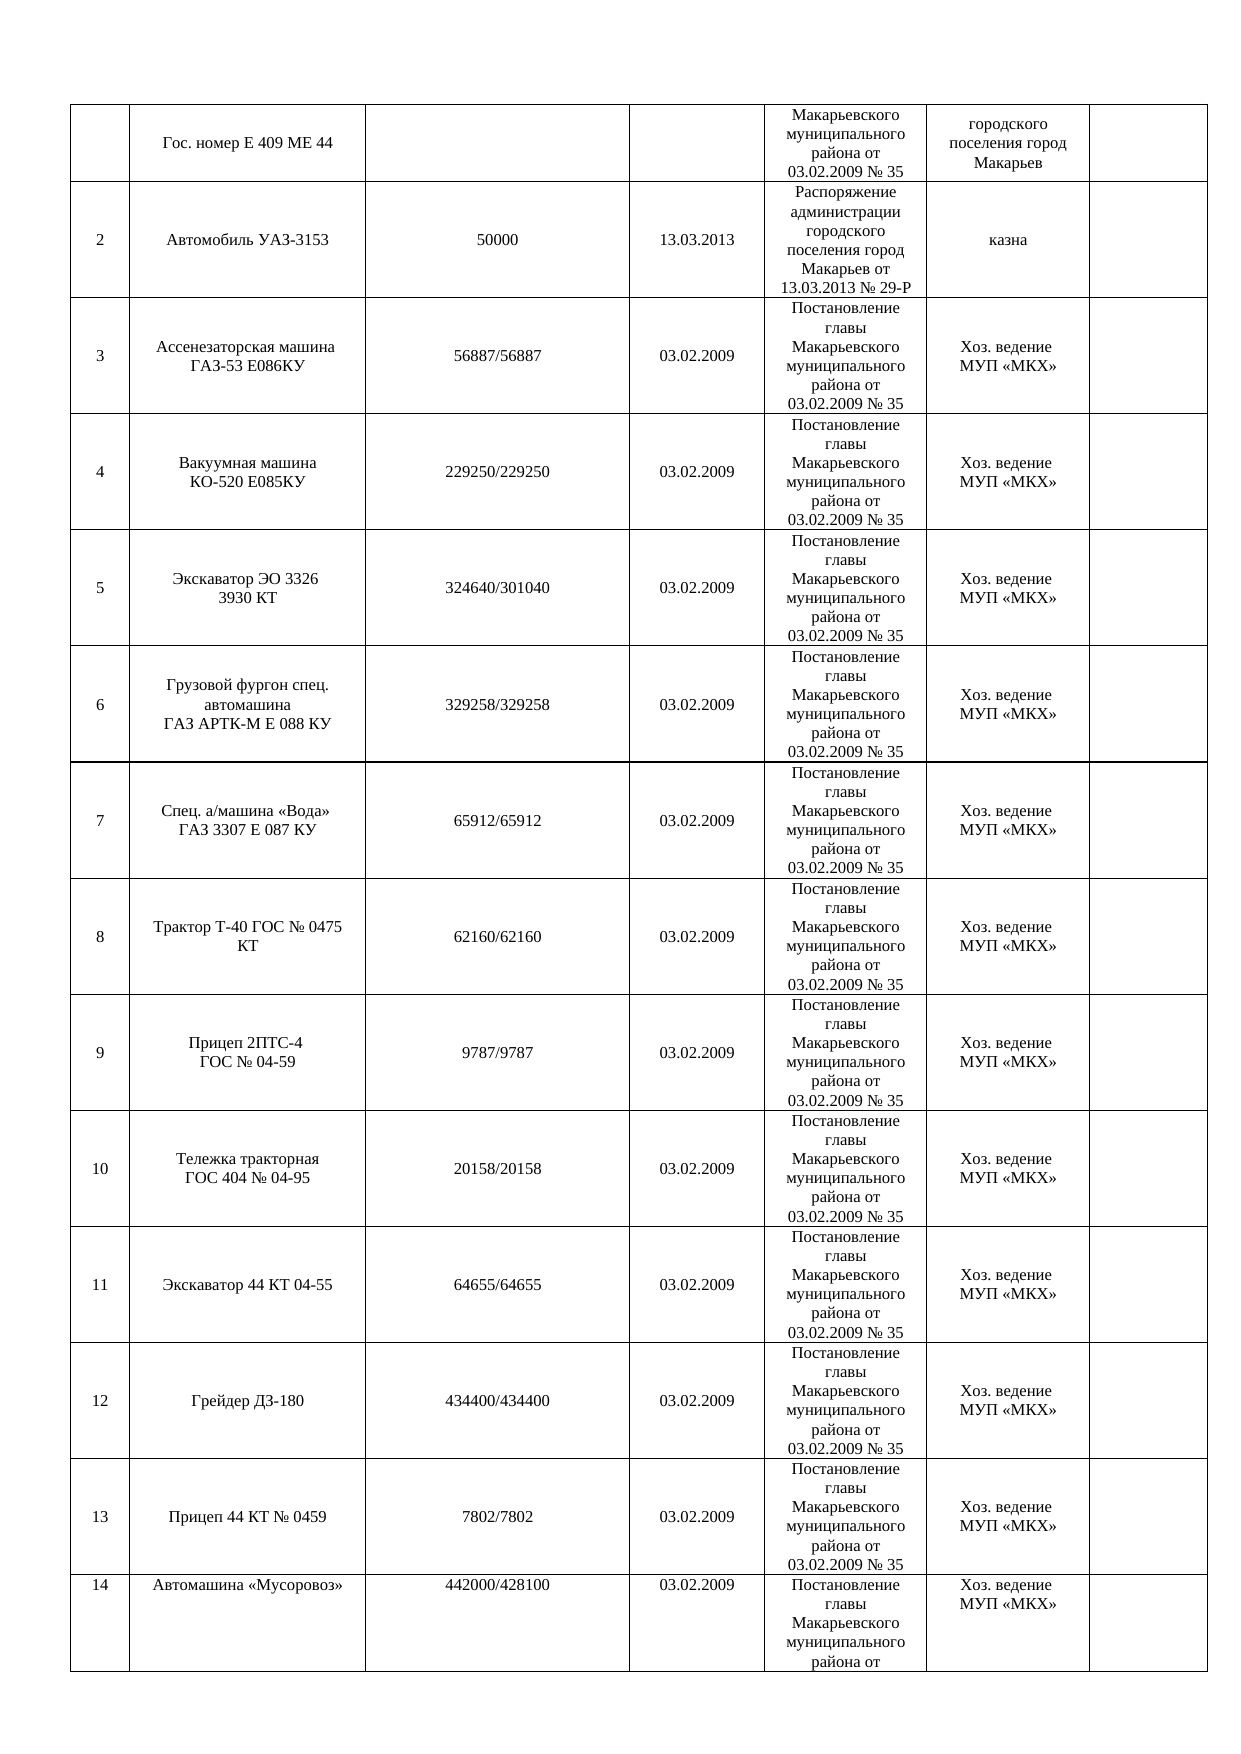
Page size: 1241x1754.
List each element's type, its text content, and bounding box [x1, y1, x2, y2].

table_cell 03.02.2009 [630, 879, 764, 993]
table_cell 56887/56887 [366, 298, 629, 413]
table_cell 03.02.2009 [630, 1459, 764, 1574]
table_cell Прицеп 44 КТ № 0459 [130, 1459, 365, 1574]
table_cell Хоз. ведение МУП «МКХ» [927, 1343, 1089, 1458]
table_cell городского поселения город Макарьев [927, 105, 1089, 181]
table_cell Автомобиль УАЗ-3153 [130, 182, 365, 297]
table_cell 12 [71, 1343, 129, 1458]
table_cell 03.02.2009 [630, 414, 764, 529]
table_cell [630, 105, 764, 181]
table_cell Спец. а/машина «Вода» ГАЗ 3307 Е 087 КУ [130, 763, 365, 877]
table_cell Постановление главы Макарьевского муниципального района от 03.02.2009 № 35 [765, 298, 926, 413]
table_cell [71, 105, 129, 181]
table_cell Постановление главы Макарьевского муниципального района от 03.02.2009 № 35 [765, 1111, 926, 1226]
table_cell Постановление главы Макарьевского муниципального района от 03.02.2009 № 35 [765, 1459, 926, 1574]
table_cell 65912/65912 [366, 763, 629, 877]
table_cell [1090, 1459, 1207, 1574]
table_cell Ассенезаторская машина ГАЗ-53 Е086КУ [130, 298, 365, 413]
table_cell Хоз. ведение МУП «МКХ» [927, 298, 1089, 413]
table_cell 20158/20158 [366, 1111, 629, 1226]
table_cell 7802/7802 [366, 1459, 629, 1574]
table_cell [1090, 995, 1207, 1109]
table_cell Автомашина «Мусоровоз» [130, 1575, 365, 1671]
table_cell Хоз. ведение МУП «МКХ» [927, 879, 1089, 993]
table_cell Хоз. ведение МУП «МКХ» [927, 1111, 1089, 1226]
table_cell [1090, 1343, 1207, 1458]
table_cell Постановление главы Макарьевского муниципального района от 03.02.2009 № 35 [765, 879, 926, 993]
table_cell 2 [71, 182, 129, 297]
table_cell 4 [71, 414, 129, 529]
table_cell казна [927, 182, 1089, 297]
table_cell 9787/9787 [366, 995, 629, 1109]
table_cell [1090, 1227, 1207, 1342]
table_cell Экскаватор 44 КТ 04-55 [130, 1227, 365, 1342]
table_cell Постановление главы Макарьевского муниципального района от 03.02.2009 № 35 [765, 1227, 926, 1342]
table_cell [1090, 530, 1207, 645]
table_cell 03.02.2009 [630, 1227, 764, 1342]
table_cell 324640/301040 [366, 530, 629, 645]
table_cell 5 [71, 530, 129, 645]
table_cell [1090, 1111, 1207, 1226]
table_cell Гос. номер Е 409 МЕ 44 [130, 105, 365, 181]
table_cell Постановление главы Макарьевского муниципального района от 03.02.2009 № 35 [765, 646, 926, 761]
table_cell 03.02.2009 [630, 763, 764, 877]
table_cell [1090, 879, 1207, 993]
table_cell Хоз. ведение МУП «МКХ» [927, 995, 1089, 1109]
table_cell Трактор Т-40 ГОС № 0475 КТ [130, 879, 365, 993]
table_cell [1090, 763, 1207, 877]
table_cell Вакуумная машина КО-520 Е085КУ [130, 414, 365, 529]
table_cell 62160/62160 [366, 879, 629, 993]
table_cell [1090, 646, 1207, 761]
table_cell 442000/428100 [366, 1575, 629, 1671]
table_cell 329258/329258 [366, 646, 629, 761]
table_cell 64655/64655 [366, 1227, 629, 1342]
table_cell 03.02.2009 [630, 646, 764, 761]
table_cell 14 [71, 1575, 129, 1671]
table_cell 13 [71, 1459, 129, 1574]
table_cell 03.02.2009 [630, 298, 764, 413]
table_cell [1090, 182, 1207, 297]
table_cell 7 [71, 763, 129, 877]
table_cell 8 [71, 879, 129, 993]
table_cell 229250/229250 [366, 414, 629, 529]
table_cell 03.02.2009 [630, 1575, 764, 1671]
table_cell Хоз. ведение МУП «МКХ» [927, 1575, 1089, 1671]
table_cell [1090, 298, 1207, 413]
table_cell Грейдер ДЗ-180 [130, 1343, 365, 1458]
table_cell [1090, 105, 1207, 181]
table_cell 10 [71, 1111, 129, 1226]
table_cell 03.02.2009 [630, 530, 764, 645]
table_cell Постановление главы Макарьевского муниципального района от 03.02.2009 № 35 [765, 530, 926, 645]
table_cell 6 [71, 646, 129, 761]
table_cell 11 [71, 1227, 129, 1342]
table_cell Грузовой фургон спец. автомашина ГАЗ АРТК-М Е 088 КУ [130, 646, 365, 761]
table_cell 03.02.2009 [630, 1343, 764, 1458]
table_cell Постановление главы Макарьевского муниципального района от [765, 1575, 926, 1671]
table_cell 50000 [366, 182, 629, 297]
table_cell Хоз. ведение МУП «МКХ» [927, 1227, 1089, 1342]
table_cell 9 [71, 995, 129, 1109]
table_cell Постановление главы Макарьевского муниципального района от 03.02.2009 № 35 [765, 763, 926, 877]
table_cell 434400/434400 [366, 1343, 629, 1458]
table_cell Постановление главы Макарьевского муниципального района от 03.02.2009 № 35 [765, 1343, 926, 1458]
table_cell Распоряжение администрации городского поселения город Макарьев от 13.03.2013 № 29-Р [765, 182, 926, 297]
table_cell Экскаватор ЭО 3326 3930 КТ [130, 530, 365, 645]
table_cell Постановление главы Макарьевского муниципального района от 03.02.2009 № 35 [765, 995, 926, 1109]
table_cell Прицеп 2ПТС-4 ГОС № 04-59 [130, 995, 365, 1109]
table_cell 3 [71, 298, 129, 413]
table_cell Постановление главы Макарьевского муниципального района от 03.02.2009 № 35 [765, 414, 926, 529]
table_cell [1090, 1575, 1207, 1671]
table_cell 03.02.2009 [630, 995, 764, 1109]
table_cell [366, 105, 629, 181]
table_cell [1090, 414, 1207, 529]
table_cell Хоз. ведение МУП «МКХ» [927, 646, 1089, 761]
table_cell 13.03.2013 [630, 182, 764, 297]
table_cell Макарьевского муниципального района от 03.02.2009 № 35 [765, 105, 926, 181]
table_cell Хоз. ведение МУП «МКХ» [927, 763, 1089, 877]
table_cell Хоз. ведение МУП «МКХ» [927, 414, 1089, 529]
table_cell Тележка тракторная ГОС 404 № 04-95 [130, 1111, 365, 1226]
table_cell Хоз. ведение МУП «МКХ» [927, 1459, 1089, 1574]
table_cell Хоз. ведение МУП «МКХ» [927, 530, 1089, 645]
table_cell 03.02.2009 [630, 1111, 764, 1226]
